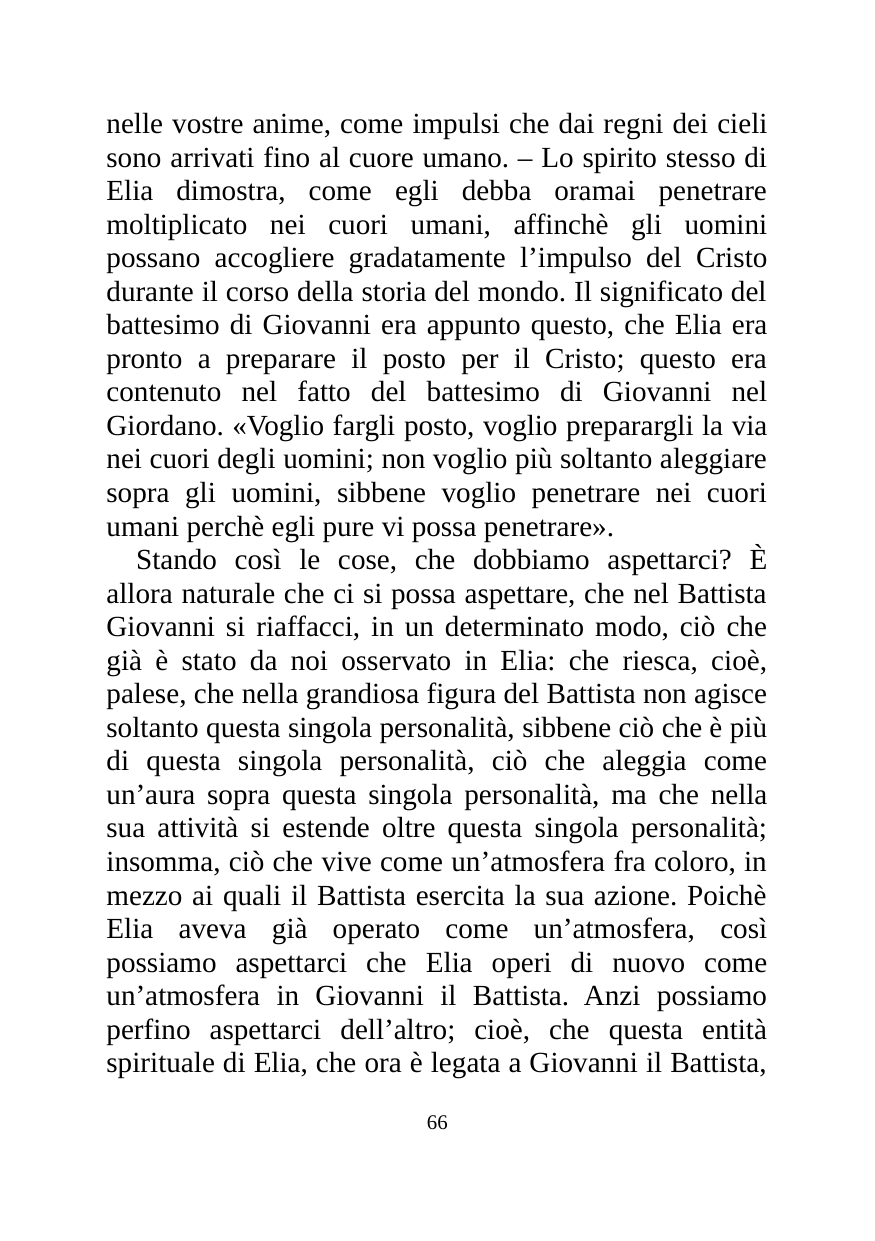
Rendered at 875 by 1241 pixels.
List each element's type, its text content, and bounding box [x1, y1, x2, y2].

text Stando così le cose, che dobbiamo aspettarci? È allora naturale che ci si possa aspettare, che nel Battista Giovanni si riaffacci, in un determinato modo, ciò che già è stato da noi osservato in Elia: che riesca, cioè, palese, che nella grandiosa figura del Battista non agisce soltanto questa singola personalità, sibbene ciò che è più di questa singola personalità, ciò che aleggia come un’aura sopra questa singola personalità, ma che nella sua attività si estende oltre questa singola personalità; insomma, ciò che vive come un’atmosfera fra coloro, in mezzo ai quali il Battista esercita la sua azione. Poichè Elia aveva già operato come un’atmosfera, così possiamo aspettarci che Elia operi di nuovo come un’atmosfera in Giovanni il Battista. Anzi possiamo perfino aspettarci dell’altro; cioè, che questa entità spirituale di Elia, che ora è legata a Giovanni il Battista, [106, 542, 768, 1079]
text nelle vostre anime, come impulsi che dai regni dei cieli sono arrivati fino al cuore umano. – Lo spirito stesso di Elia dimostra, come egli debba oramai penetrare moltiplicato nei cuori umani, affinchè gli uomini possano accogliere gradatamente l’impulso del Cristo durante il corso della storia del mondo. Il significato del battesimo di Giovanni era appunto questo, che Elia era pronto a preparare il posto per il Cristo; questo era contenuto nel fatto del battesimo di Giovanni nel Giordano. «Voglio fargli posto, voglio preparargli la via nei cuori degli uomini; non voglio più soltanto aleggiare sopra gli uomini, sibbene voglio penetrare nei cuori umani perchè egli pure vi possa penetrare». [106, 106, 768, 542]
